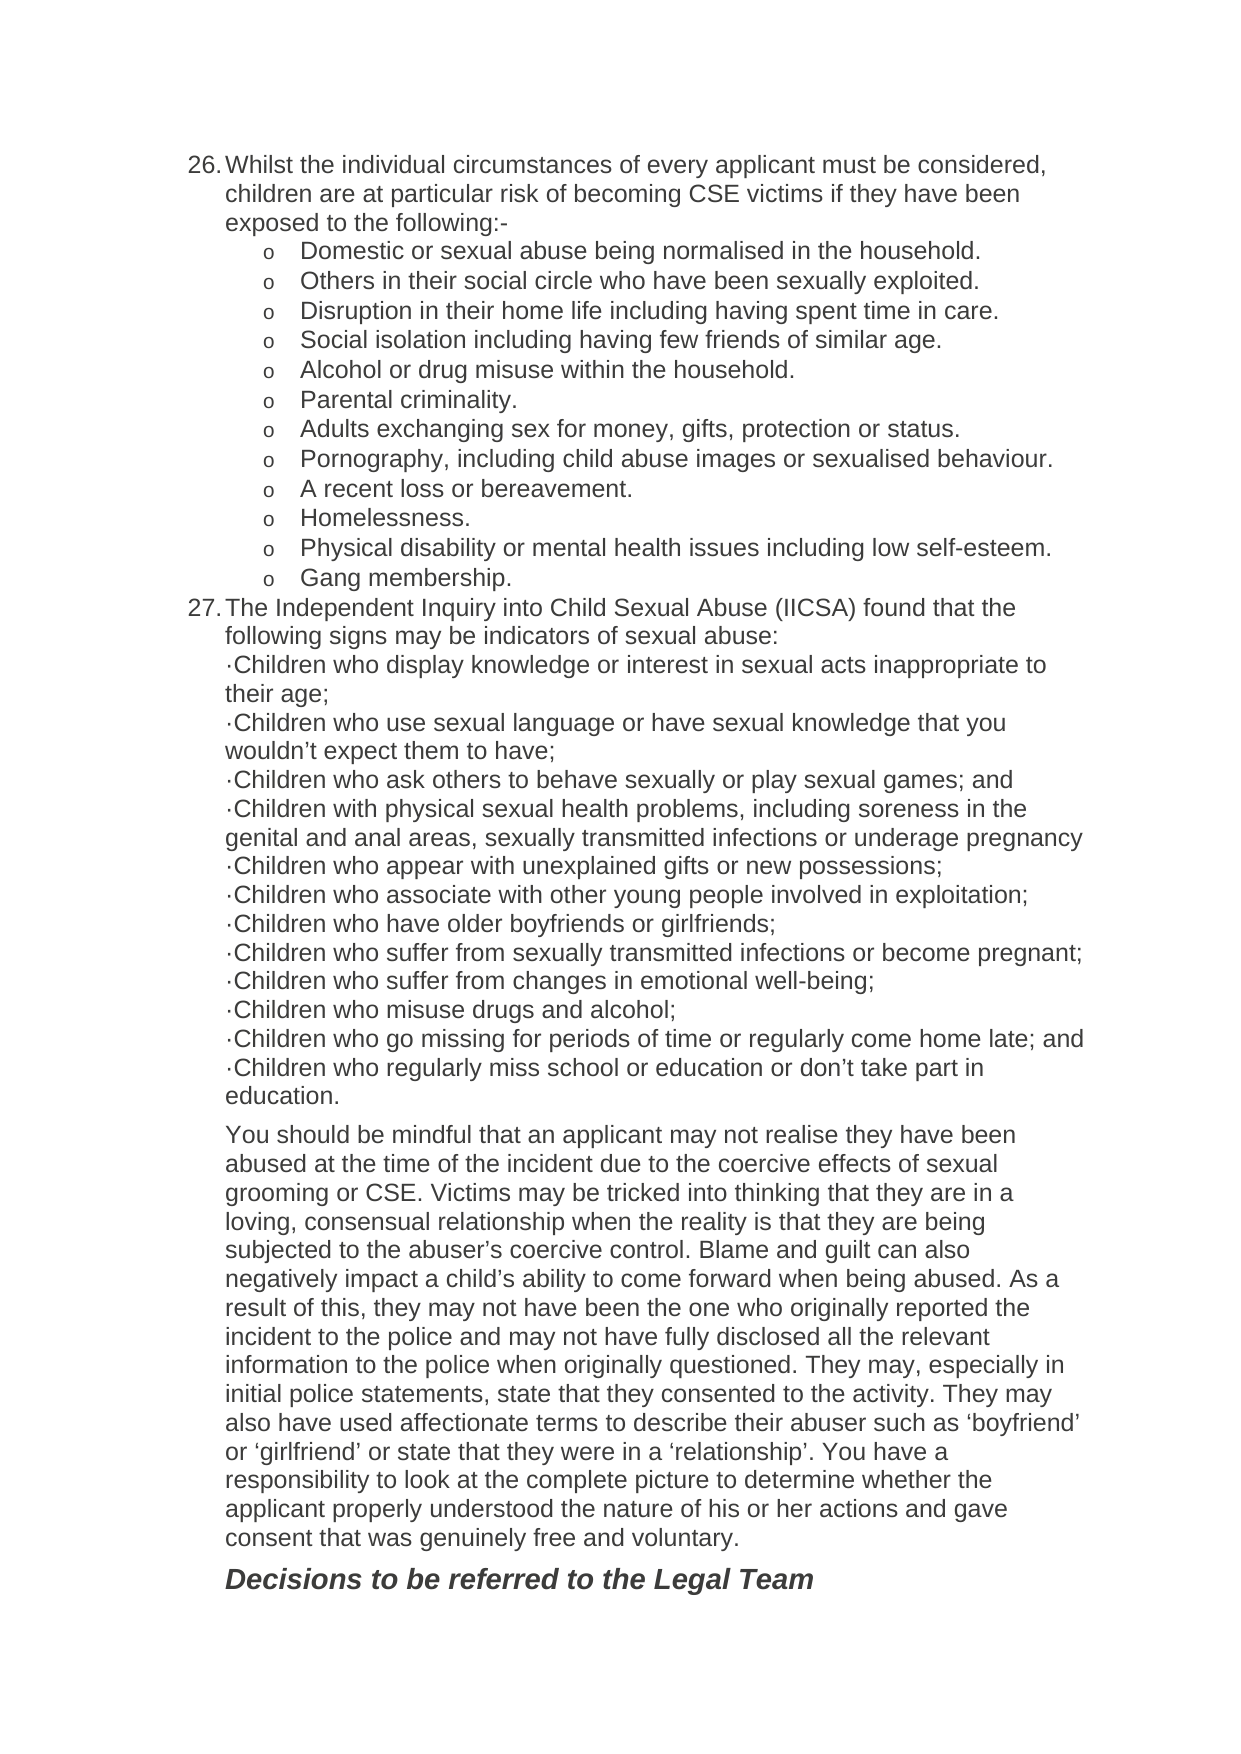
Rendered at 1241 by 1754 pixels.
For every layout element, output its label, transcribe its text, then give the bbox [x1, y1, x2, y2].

list Gang membership. [262, 563, 1090, 592]
list Pornography, including child abuse images or sexualised behaviour. [262, 444, 1090, 474]
list Parental criminality. [262, 385, 1090, 414]
list Others in their social circle who have been sexually exploited. [262, 266, 1090, 296]
list Social isolation including having few friends of similar age. [262, 325, 1090, 355]
list Adults exchanging sex for money, gifts, protection or status. [262, 414, 1090, 444]
list The Independent Inquiry into Child Sexual Abuse (IICSA) found that the following signs may be indicators of sexual abuse: ·Children who display knowledge or interest in sexual acts inappropriate to their age; ·Children who use sexual language or have sexual knowledge that you wouldn’t expect them to have; ·Children who ask others to behave sexually or play sexual games; and ·Children with physical sexual health problems, including soreness in the genital and anal areas, sexually transmitted infections or underage pregnancy ·Children who appear with unexplained gifts or new possessions; ·Children who associate with other young people involved in exploitation; ·Children who have older boyfriends or girlfriends; ·Children who suffer from sexually transmitted infections or become pregnant; ·Children who suffer from changes in emotional well-being; ·Children who misuse drugs and alcohol; ·Children who go missing for periods of time or regularly come home late; and ·Children who regularly miss school or education or don’t take part in education. [187, 592, 1090, 1110]
list A recent loss or bereavement. [262, 474, 1090, 503]
list Homelessness. [262, 503, 1090, 533]
list Domestic or sexual abuse being normalised in the household. [262, 236, 1090, 266]
list Physical disability or mental health issues including low self-esteem. [262, 533, 1090, 563]
list Disruption in their home life including having spent time in care. [262, 296, 1090, 325]
list Whilst the individual circumstances of every applicant must be considered, children are at particular risk of becoming CSE victims if they have been exposed to the following:- [187, 150, 1090, 236]
list Alcohol or drug misuse within the household. [262, 355, 1090, 385]
text You should be mindful that an applicant may not realise they have been abused at the time of the incident due to the coercive effects of sexual grooming or CSE. Victims may be tricked into thinking that they are in a loving, consensual relationship when the reality is that they are being subjected to the abuser’s coercive control. Blame and guilt can also negatively impact a child’s ability to come forward when being abused. As a result of this, they may not have been the one who originally reported the incident to the police and may not have fully disclosed all the relevant information to the police when originally questioned. They may, especially in initial police statements, state that they consented to the activity. They may also have used affectionate terms to describe their abuser such as ‘boyfriend’ or ‘girlfriend’ or state that they were in a ‘relationship’. You have a responsibility to look at the complete picture to determine whether the applicant properly understood the nature of his or her actions and gave consent that was genuinely free and voluntary. [225, 1120, 1090, 1552]
text Decisions to be referred to the Legal Team [225, 1562, 1090, 1596]
